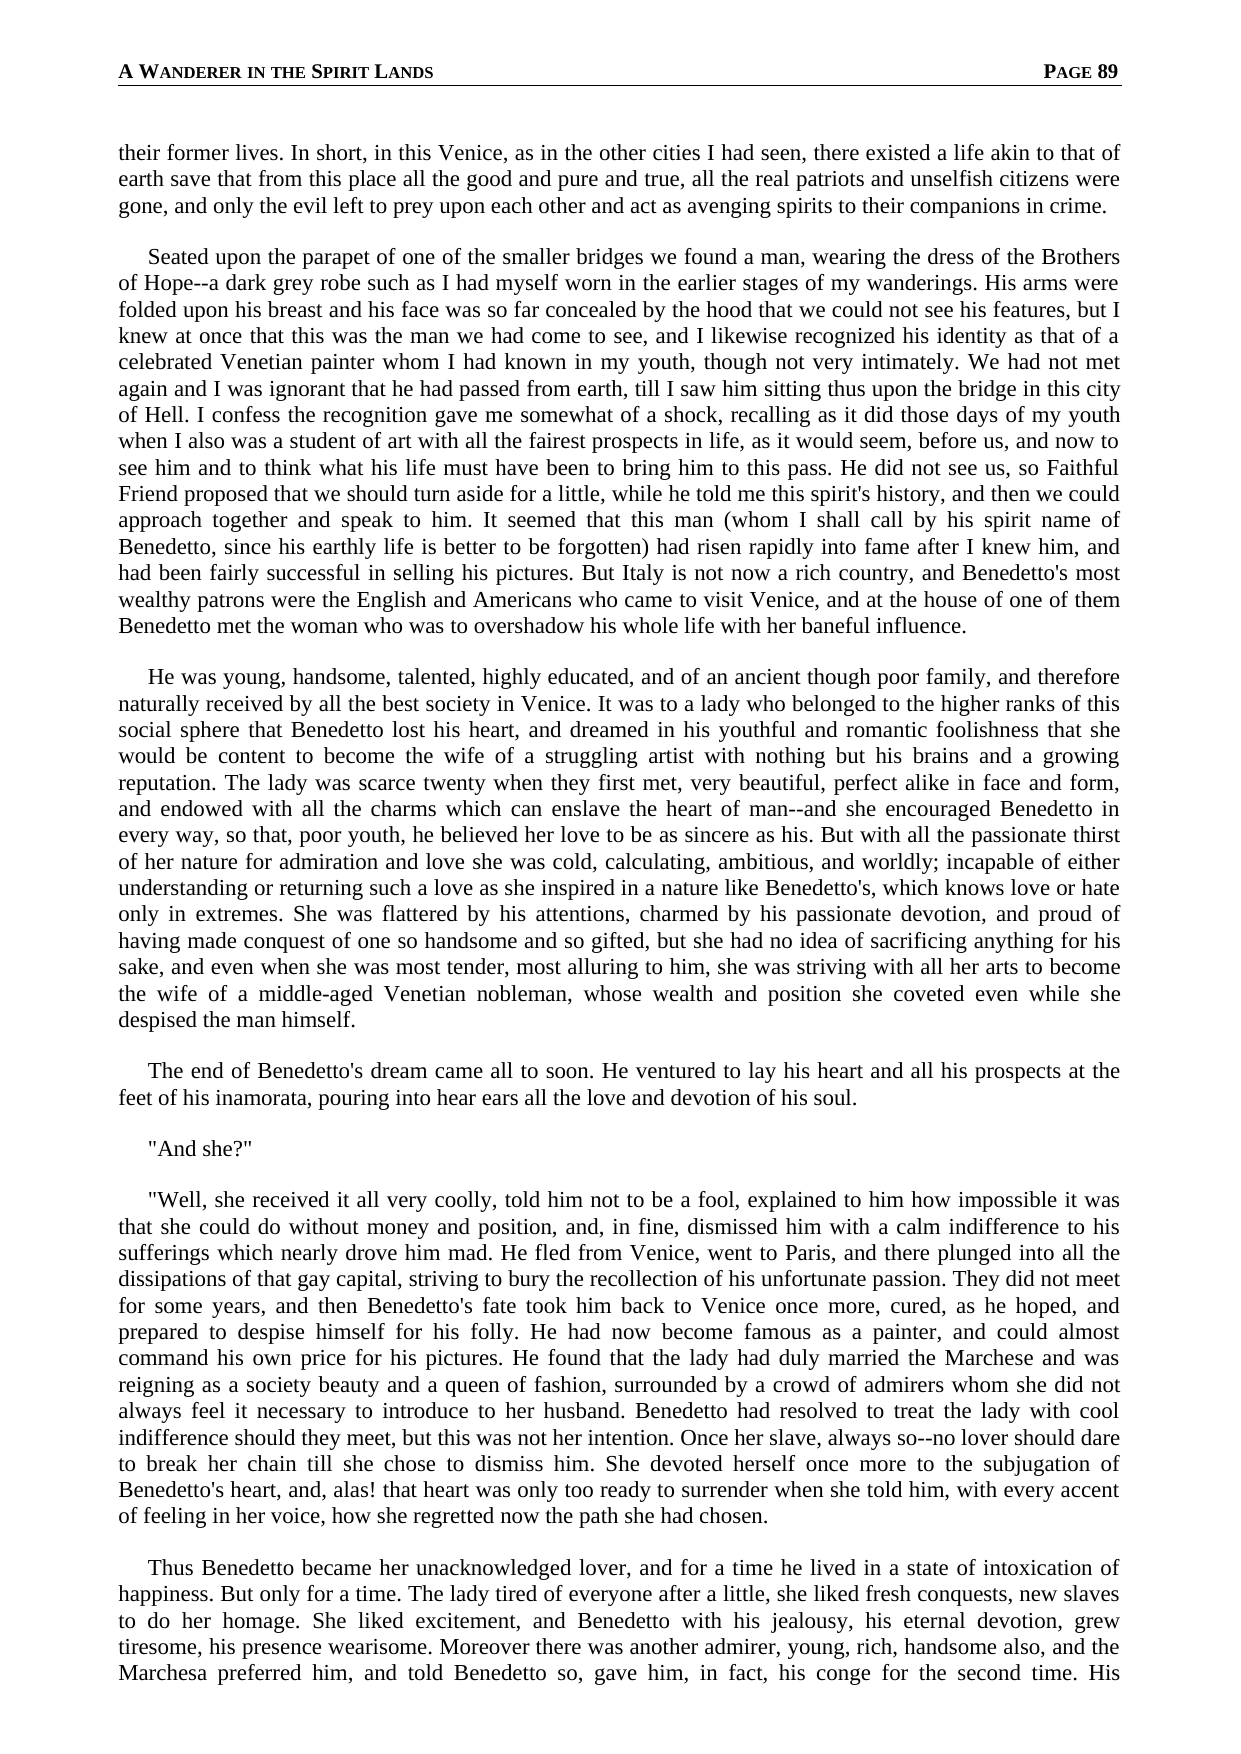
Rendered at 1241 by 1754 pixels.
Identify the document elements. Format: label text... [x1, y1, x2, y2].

text The end of Benedetto's dream came all to soon. He ventured to lay his heart and all his prospects at the feet of his inamorata, pouring into hear ears all the love and devotion of his soul. [118, 1057, 1122, 1110]
text "Well, she received it all very coolly, told him not to be a fool, explained to him how impossible it was that she could do without money and position, and, in fine, dismissed him with a calm indifference to his sufferings which nearly drove him mad. He fled from Venice, went to Paris, and there plunged into all the dissipations of that gay capital, striving to bury the recollection of his unfortunate passion. They did not meet for some years, and then Benedetto's fate took him back to Venice once more, cured, as he hoped, and prepared to despise himself for his folly. He had now become famous as a painter, and could almost command his own price for his pictures. He found that the lady had duly married the Marchese and was reigning as a society beauty and a queen of fashion, surrounded by a crowd of admirers whom she did not always feel it necessary to introduce to her husband. Benedetto had resolved to treat the lady with cool indifference should they meet, but this was not her intention. Once her slave, always so--no lover should dare to break her chain till she chose to dismiss him. She devoted herself once more to the subjugation of Benedetto's heart, and, alas! that heart was only too ready to surrender when she told him, with every accent of feeling in her voice, how she regretted now the path she had chosen. [118, 1186, 1122, 1529]
text their former lives. In short, in this Venice, as in the other cities I had seen, there existed a life akin to that of earth save that from this place all the good and pure and true, all the real patriots and unselfish citizens were gone, and only the evil left to prey upon each other and act as avenging spirits to their companions in crime. [118, 139, 1122, 218]
text Thus Benedetto became her unacknowledged lover, and for a time he lived in a state of intoxication of happiness. But only for a time. The lady tired of everyone after a little, she liked fresh conquests, new slaves to do her homage. She liked excitement, and Benedetto with his jealousy, his eternal devotion, grew tiresome, his presence wearisome. Moreover there was another admirer, young, rich, handsome also, and the Marchesa preferred him, and told Benedetto so, gave him, in fact, his conge for the second time. His [118, 1554, 1122, 1686]
text "And she?" [118, 1135, 1122, 1161]
text He was young, handsome, talented, highly educated, and of an ancient though poor family, and therefore naturally received by all the best society in Venice. It was to a lady who belonged to the higher ranks of this social sphere that Benedetto lost his heart, and dreamed in his youthful and romantic foolishness that she would be content to become the wife of a struggling artist with nothing but his brains and a growing reputation. The lady was scarce twenty when they first met, very beautiful, perfect alike in face and form, and endowed with all the charms which can enslave the heart of man--and she encouraged Benedetto in every way, so that, poor youth, he believed her love to be as sincere as his. But with all the passionate thirst of her nature for admiration and love she was cold, calculating, ambitious, and worldly; incapable of either understanding or returning such a love as she inspired in a nature like Benedetto's, which knows love or hate only in extremes. She was flattered by his attentions, charmed by his passionate devotion, and proud of having made conquest of one so handsome and so gifted, but she had no idea of sacrificing anything for his sake, and even when she was most tender, most alluring to him, she was striving with all her arts to become the wife of a middle-aged Venetian nobleman, whose wealth and position she coveted even while she despised the man himself. [118, 663, 1122, 1032]
text Seated upon the parapet of one of the smaller bridges we found a man, wearing the dress of the Brothers of Hope--a dark grey robe such as I had myself worn in the earlier stages of my wanderings. His arms were folded upon his breast and his face was so far concealed by the hood that we could not see his features, but I knew at once that this was the man we had come to see, and I likewise recognized his identity as that of a celebrated Venetian painter whom I had known in my youth, though not very intimately. We had not met again and I was ignorant that he had passed from earth, till I saw him sitting thus upon the bridge in this city of Hell. I confess the recognition gave me somewhat of a shock, recalling as it did those days of my youth when I also was a student of art with all the fairest prospects in life, as it would seem, before us, and now to see him and to think what his life must have been to bring him to this pass. He did not see us, so Faithful Friend proposed that we should turn aside for a little, while he told me this spirit's history, and then we could approach together and speak to him. It seemed that this man (whom I shall call by his spirit name of Benedetto, since his earthly life is better to be forgotten) had risen rapidly into fame after I knew him, and had been fairly successful in selling his pictures. But Italy is not now a rich country, and Benedetto's most wealthy patrons were the English and Americans who came to visit Venice, and at the house of one of them Benedetto met the woman who was to overshadow his whole life with her baneful influence. [118, 243, 1122, 638]
